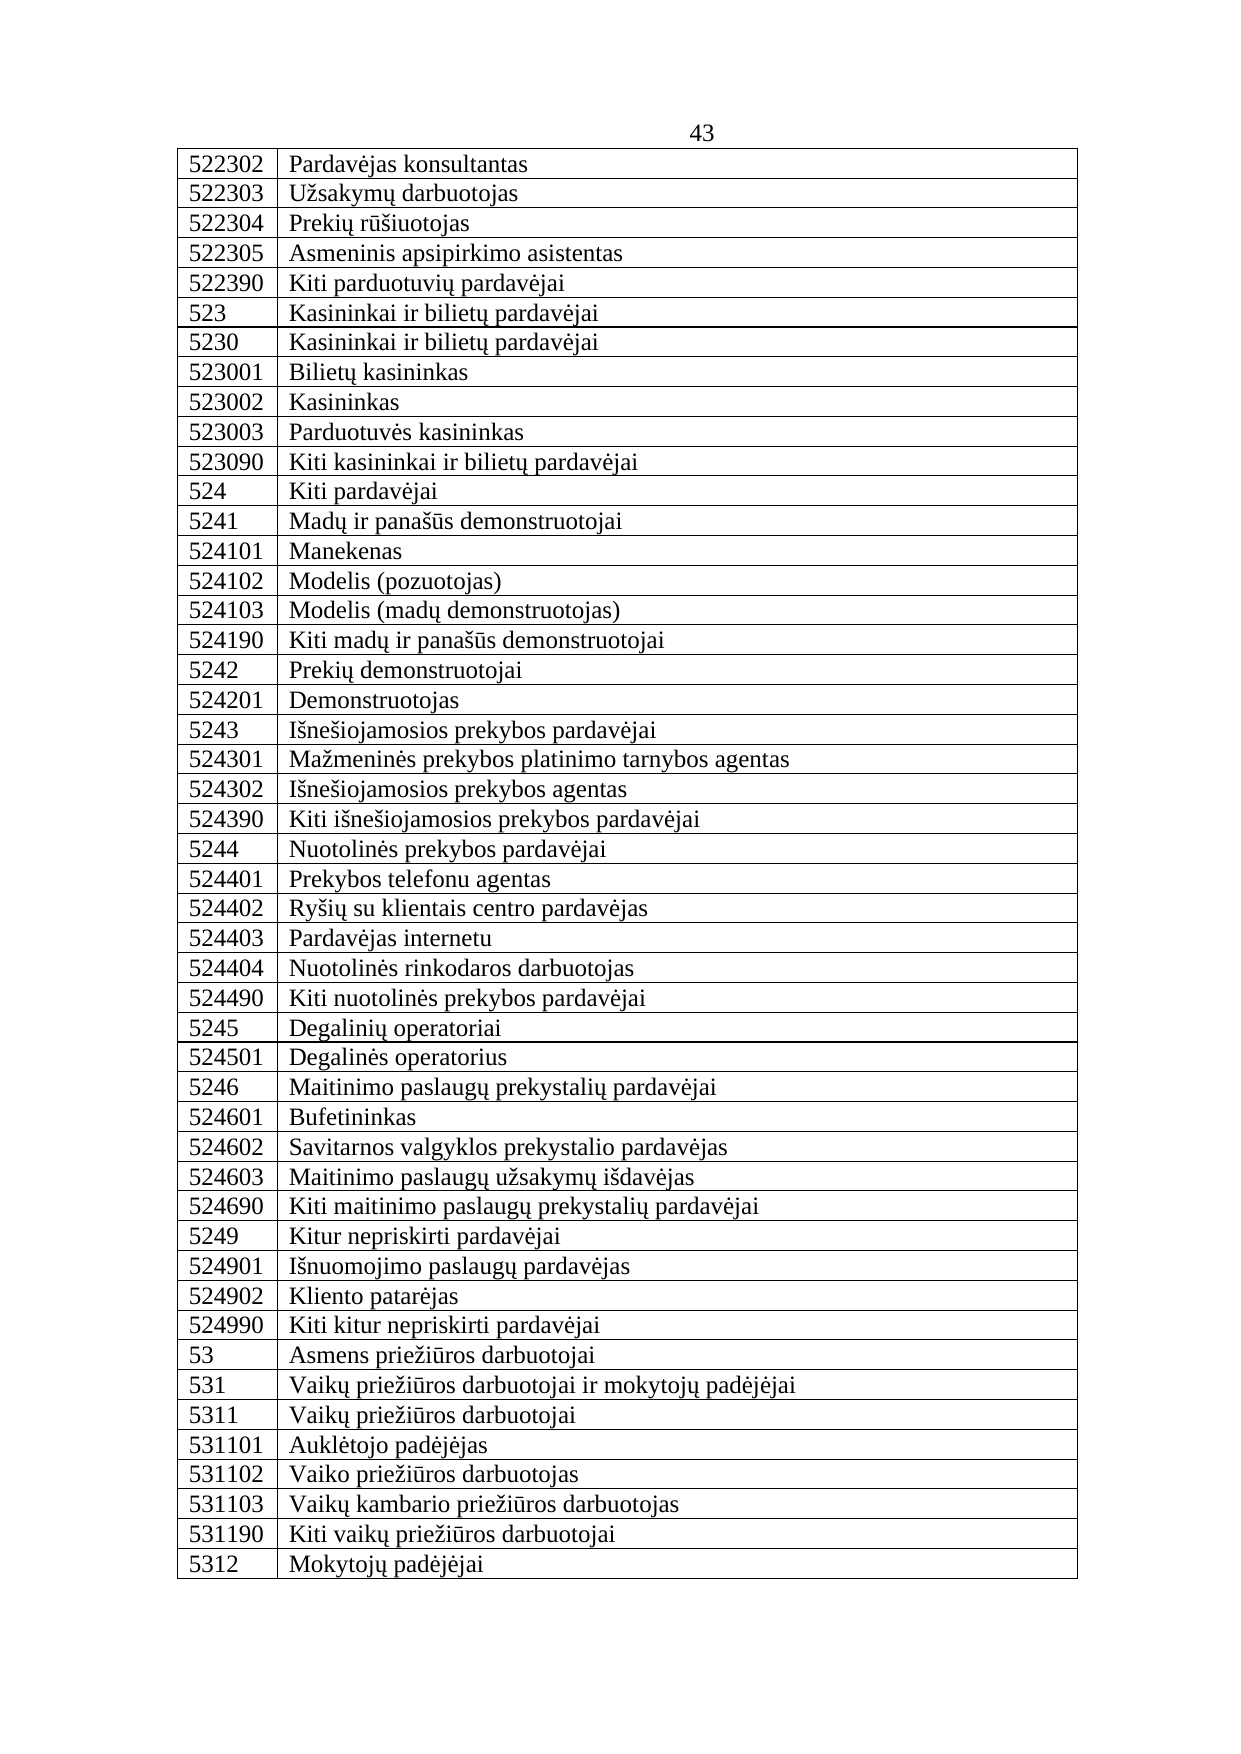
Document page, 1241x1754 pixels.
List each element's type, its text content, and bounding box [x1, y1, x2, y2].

table_cell Maitinimo paslaugų prekystalių pardavėjai [278, 1072, 1077, 1101]
table_cell 531101 [178, 1430, 277, 1458]
table_cell Ryšių su klientais centro pardavėjas [278, 894, 1077, 922]
table_cell Demonstruotojas [278, 685, 1077, 714]
table_cell Prekių demonstruotojai [278, 655, 1077, 684]
table_cell 5230 [178, 328, 277, 356]
table_cell Kiti maitinimo paslaugų prekystalių pardavėjai [278, 1191, 1077, 1220]
table_cell Modelis (pozuotojas) [278, 566, 1077, 594]
table_cell Pardavėjas internetu [278, 923, 1077, 952]
table_cell Užsakymų darbuotojas [278, 179, 1077, 207]
table_cell 524302 [178, 774, 277, 803]
table_cell Degalinių operatoriai [278, 1013, 1077, 1041]
table_cell Kiti išnešiojamosios prekybos pardavėjai [278, 804, 1077, 833]
table_cell 522303 [178, 179, 277, 207]
table_cell Kasininkai ir bilietų pardavėjai [278, 298, 1077, 326]
table_cell Kiti nuotolinės prekybos pardavėjai [278, 983, 1077, 1012]
table_cell 523002 [178, 387, 277, 416]
table_cell Pardavėjas konsultantas [278, 149, 1077, 177]
table_cell Maitinimo paslaugų užsakymų išdavėjas [278, 1162, 1077, 1190]
table_cell 522390 [178, 268, 277, 297]
table_cell 523001 [178, 357, 277, 386]
table_cell Kiti pardavėjai [278, 476, 1077, 505]
table_cell 524404 [178, 953, 277, 982]
table_cell 524390 [178, 804, 277, 833]
table_cell Asmens priežiūros darbuotojai [278, 1340, 1077, 1369]
table_cell Prekių rūšiuotojas [278, 208, 1077, 237]
table_cell 53 [178, 1340, 277, 1369]
table_cell 524901 [178, 1251, 277, 1280]
table_cell Vaikų kambario priežiūros darbuotojas [278, 1489, 1077, 1518]
table_cell 5245 [178, 1013, 277, 1041]
table_cell Degalinės operatorius [278, 1043, 1077, 1071]
table_cell 524402 [178, 894, 277, 922]
table_cell Nuotolinės prekybos pardavėjai [278, 834, 1077, 863]
table_cell Savitarnos valgyklos prekystalio pardavėjas [278, 1132, 1077, 1161]
table_cell 5312 [178, 1549, 277, 1578]
table_cell Mokytojų padėjėjai [278, 1549, 1077, 1578]
table_cell 524 [178, 476, 277, 505]
table_cell Kasininkas [278, 387, 1077, 416]
table_cell 524190 [178, 625, 277, 654]
table_cell 523003 [178, 417, 277, 446]
table_cell 524103 [178, 596, 277, 624]
table_cell Kiti kasininkai ir bilietų pardavėjai [278, 447, 1077, 475]
table_cell 524603 [178, 1162, 277, 1190]
table_cell Išnuomojimo paslaugų pardavėjas [278, 1251, 1077, 1280]
table_cell Vaikų priežiūros darbuotojai ir mokytojų padėjėjai [278, 1370, 1077, 1399]
table_cell Vaiko priežiūros darbuotojas [278, 1460, 1077, 1488]
table_cell Vaikų priežiūros darbuotojai [278, 1400, 1077, 1429]
table_cell 5246 [178, 1072, 277, 1101]
table_cell 531102 [178, 1460, 277, 1488]
table_cell Nuotolinės rinkodaros darbuotojas [278, 953, 1077, 982]
table_cell 524201 [178, 685, 277, 714]
table_cell 531 [178, 1370, 277, 1399]
table_cell 523090 [178, 447, 277, 475]
table_cell 524403 [178, 923, 277, 952]
table_cell Parduotuvės kasininkas [278, 417, 1077, 446]
table_cell Asmeninis apsipirkimo asistentas [278, 238, 1077, 267]
table_cell 524101 [178, 536, 277, 565]
table_cell Kiti vaikų priežiūros darbuotojai [278, 1519, 1077, 1548]
table_cell Kasininkai ir bilietų pardavėjai [278, 328, 1077, 356]
table_cell 5244 [178, 834, 277, 863]
table_cell 522305 [178, 238, 277, 267]
table_cell Kiti madų ir panašūs demonstruotojai [278, 625, 1077, 654]
table_cell 522304 [178, 208, 277, 237]
table_cell 5242 [178, 655, 277, 684]
table_cell 531190 [178, 1519, 277, 1548]
table_cell 5311 [178, 1400, 277, 1429]
table_cell 5249 [178, 1221, 277, 1250]
table_cell Kiti parduotuvių pardavėjai [278, 268, 1077, 297]
table_cell Kiti kitur nepriskirti pardavėjai [278, 1311, 1077, 1339]
table_cell 5241 [178, 506, 277, 535]
table_cell Madų ir panašūs demonstruotojai [278, 506, 1077, 535]
table_cell 524990 [178, 1311, 277, 1339]
table_cell 524602 [178, 1132, 277, 1161]
table_cell 524902 [178, 1281, 277, 1309]
table_cell 523 [178, 298, 277, 326]
table_cell Manekenas [278, 536, 1077, 565]
table_cell 531103 [178, 1489, 277, 1518]
table_cell Kliento patarėjas [278, 1281, 1077, 1309]
table_cell Išnešiojamosios prekybos pardavėjai [278, 715, 1077, 743]
table_cell Kitur nepriskirti pardavėjai [278, 1221, 1077, 1250]
table_cell 522302 [178, 149, 277, 177]
table_cell Modelis (madų demonstruotojas) [278, 596, 1077, 624]
table_cell 524601 [178, 1102, 277, 1131]
table_cell Mažmeninės prekybos platinimo tarnybos agentas [278, 745, 1077, 773]
table_cell Auklėtojo padėjėjas [278, 1430, 1077, 1458]
table_cell Išnešiojamosios prekybos agentas [278, 774, 1077, 803]
table_cell 524490 [178, 983, 277, 1012]
table_cell 5243 [178, 715, 277, 743]
table_cell 524102 [178, 566, 277, 594]
table_cell 524301 [178, 745, 277, 773]
table_cell Bilietų kasininkas [278, 357, 1077, 386]
table_cell Prekybos telefonu agentas [278, 864, 1077, 892]
table_cell 524690 [178, 1191, 277, 1220]
table_cell Bufetininkas [278, 1102, 1077, 1131]
table_cell 524401 [178, 864, 277, 892]
table_cell 524501 [178, 1043, 277, 1071]
